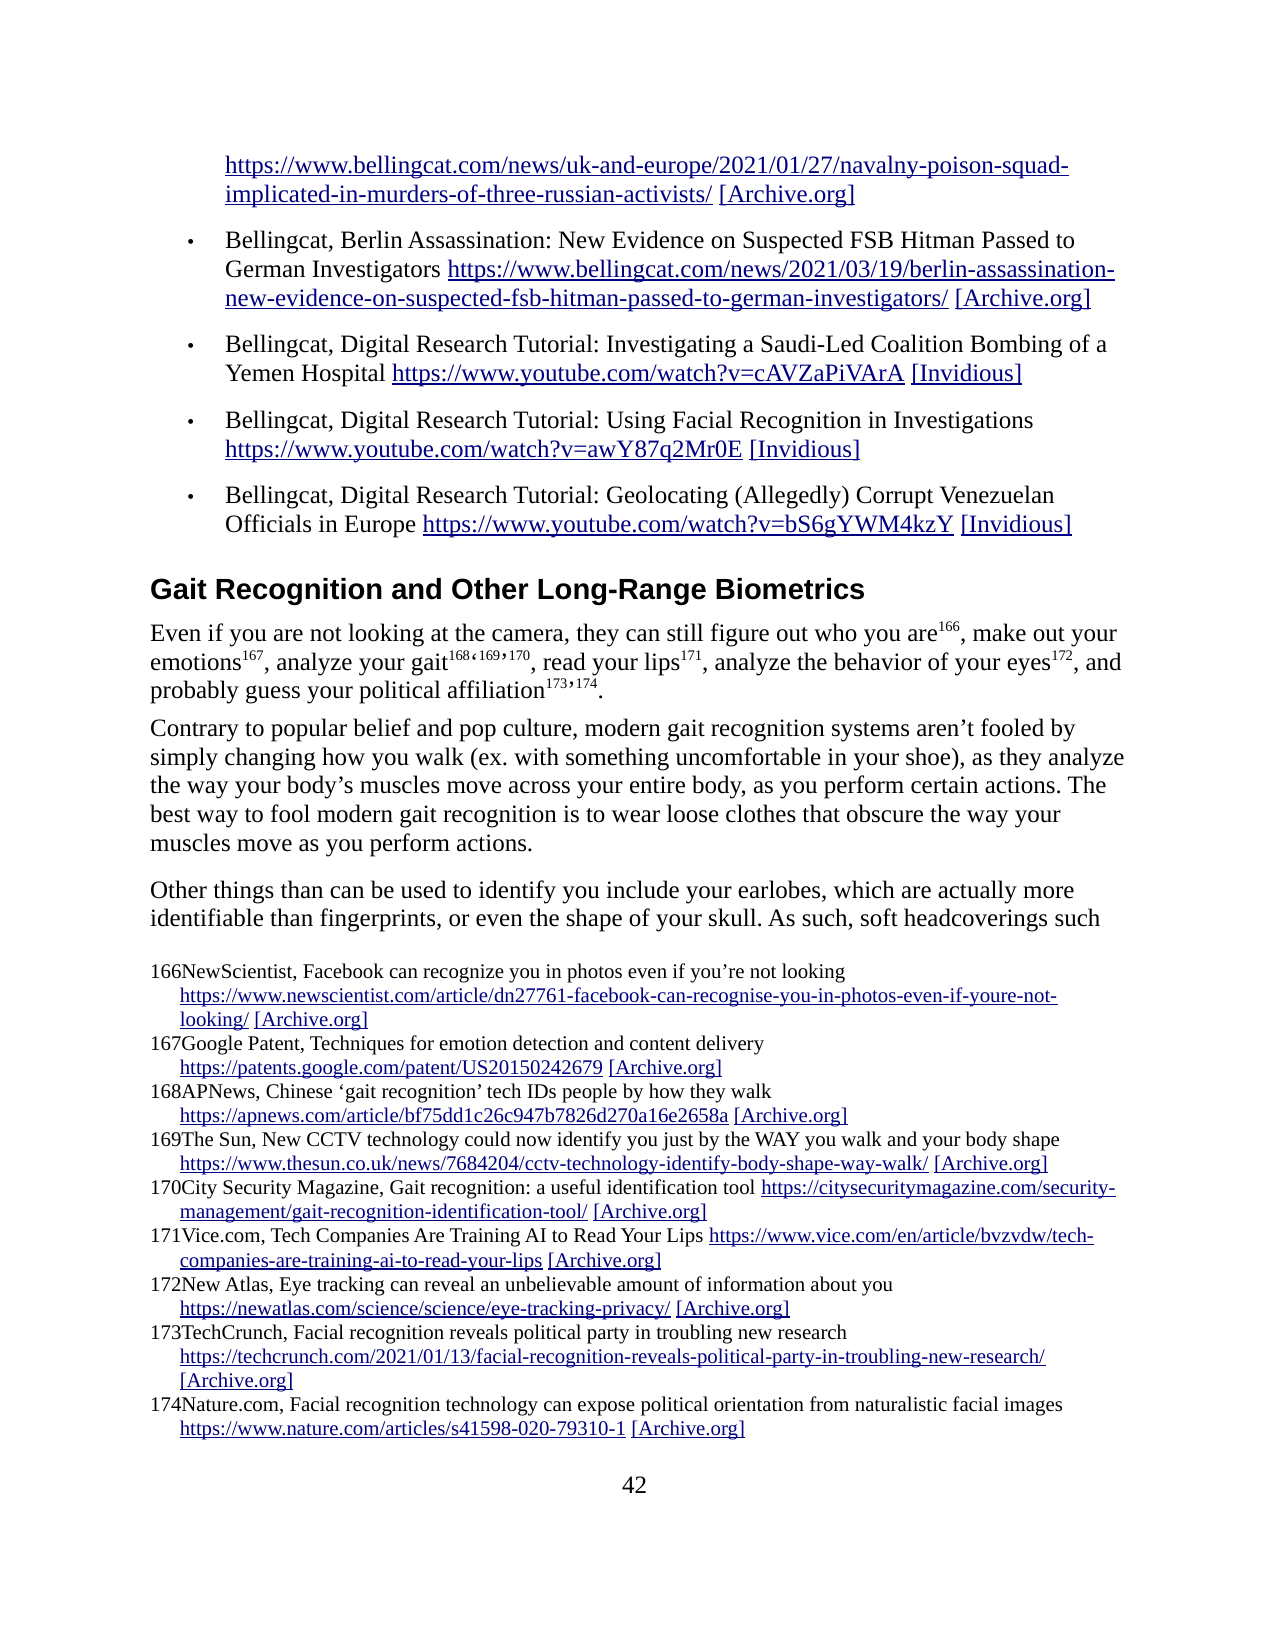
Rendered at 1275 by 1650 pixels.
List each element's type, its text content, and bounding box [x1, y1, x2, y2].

text City Security Magazine, Gait recognition: a useful identification tool https://citysecuritymagazine.com/security-management/gait-recognition-identification-tool/ [Archive.org] [150, 1175, 1125, 1223]
list Bellingcat, Berlin Assassination: New Evidence on Suspected FSB Hitman Passed to German Investigators https://www.bellingcat.com/news/2021/03/19/berlin-assassination-new-evidence-on-suspected-fsb-hitman-passed-to-german-investigators/ [Archive.org] [187, 225, 1125, 312]
text APNews, Chinese ‘gait recognition’ tech IDs people by how they walk https://apnews.com/article/bf75dd1c26c947b7826d270a16e2658a [Archive.org] [150, 1079, 1125, 1127]
text Google Patent, Techniques for emotion detection and content delivery https://patents.google.com/patent/US20150242679 [Archive.org] [150, 1031, 1125, 1079]
text NewScientist, Facebook can recognize you in photos even if you’re not looking https://www.newscientist.com/article/dn27761-facebook-can-recognise-you-in-photos-even-if-youre-not-looking/ [Archive.org] [150, 959, 1125, 1031]
list https://www.bellingcat.com/news/uk-and-europe/2021/01/27/navalny-poison-squad-implicated-in-murders-of-three-russian-activists/ [Archive.org] [187, 150, 1125, 207]
subtitle Gait Recognition and Other Long-Range Biometrics [150, 572, 1125, 605]
text New Atlas, Eye tracking can reveal an unbelievable amount of information about you https://newatlas.com/science/science/eye-tracking-privacy/ [Archive.org] [150, 1272, 1125, 1320]
text The Sun, New CCTV technology could now identify you just by the WAY you walk and your body shape https://www.thesun.co.uk/news/7684204/cctv-technology-identify-body-shape-way-walk/ [Archive.org] [150, 1127, 1125, 1175]
text Even if you are not looking at the camera, they can still figure out who you are, make out your emotions, analyze your gait‘’, read your lips, analyze the behavior of your eyes, and probably guess your political affiliation’. [150, 618, 1125, 704]
text Nature.com, Facial recognition technology can expose political orientation from naturalistic facial images https://www.nature.com/articles/s41598-020-79310-1 [Archive.org] [150, 1392, 1125, 1440]
text Contrary to popular belief and pop culture, modern gait recognition systems aren’t fooled by simply changing how you walk (ex. with something uncomfortable in your shoe), as they analyze the way your body’s muscles move across your entire body, as you perform certain actions. The best way to fool modern gait recognition is to wear loose clothes that obscure the way your muscles move as you perform actions. [150, 713, 1125, 857]
list Bellingcat, Digital Research Tutorial: Using Facial Recognition in Investigations https://www.youtube.com/watch?v=awY87q2Mr0E [Invidious] [187, 405, 1125, 462]
text Vice.com, Tech Companies Are Training AI to Read Your Lips https://www.vice.com/en/article/bvzvdw/tech-companies-are-training-ai-to-read-your-lips [Archive.org] [150, 1223, 1125, 1272]
list Bellingcat, Digital Research Tutorial: Investigating a Saudi-Led Coalition Bombing of a Yemen Hospital https://www.youtube.com/watch?v=cAVZaPiVArA [Invidious] [187, 329, 1125, 387]
list Bellingcat, Digital Research Tutorial: Geolocating (Allegedly) Corrupt Venezuelan Officials in Europe https://www.youtube.com/watch?v=bS6gYWM4kzY [Invidious] [187, 480, 1125, 538]
text TechCrunch, Facial recognition reveals political party in troubling new research https://techcrunch.com/2021/01/13/facial-recognition-reveals-political-party-in-troubling-new-research/ [Archive.org] [150, 1320, 1125, 1392]
text Other things than can be used to identify you include your earlobes, which are actually more identifiable than fingerprints, or even the shape of your skull. As such, soft headcoverings such [150, 875, 1125, 932]
